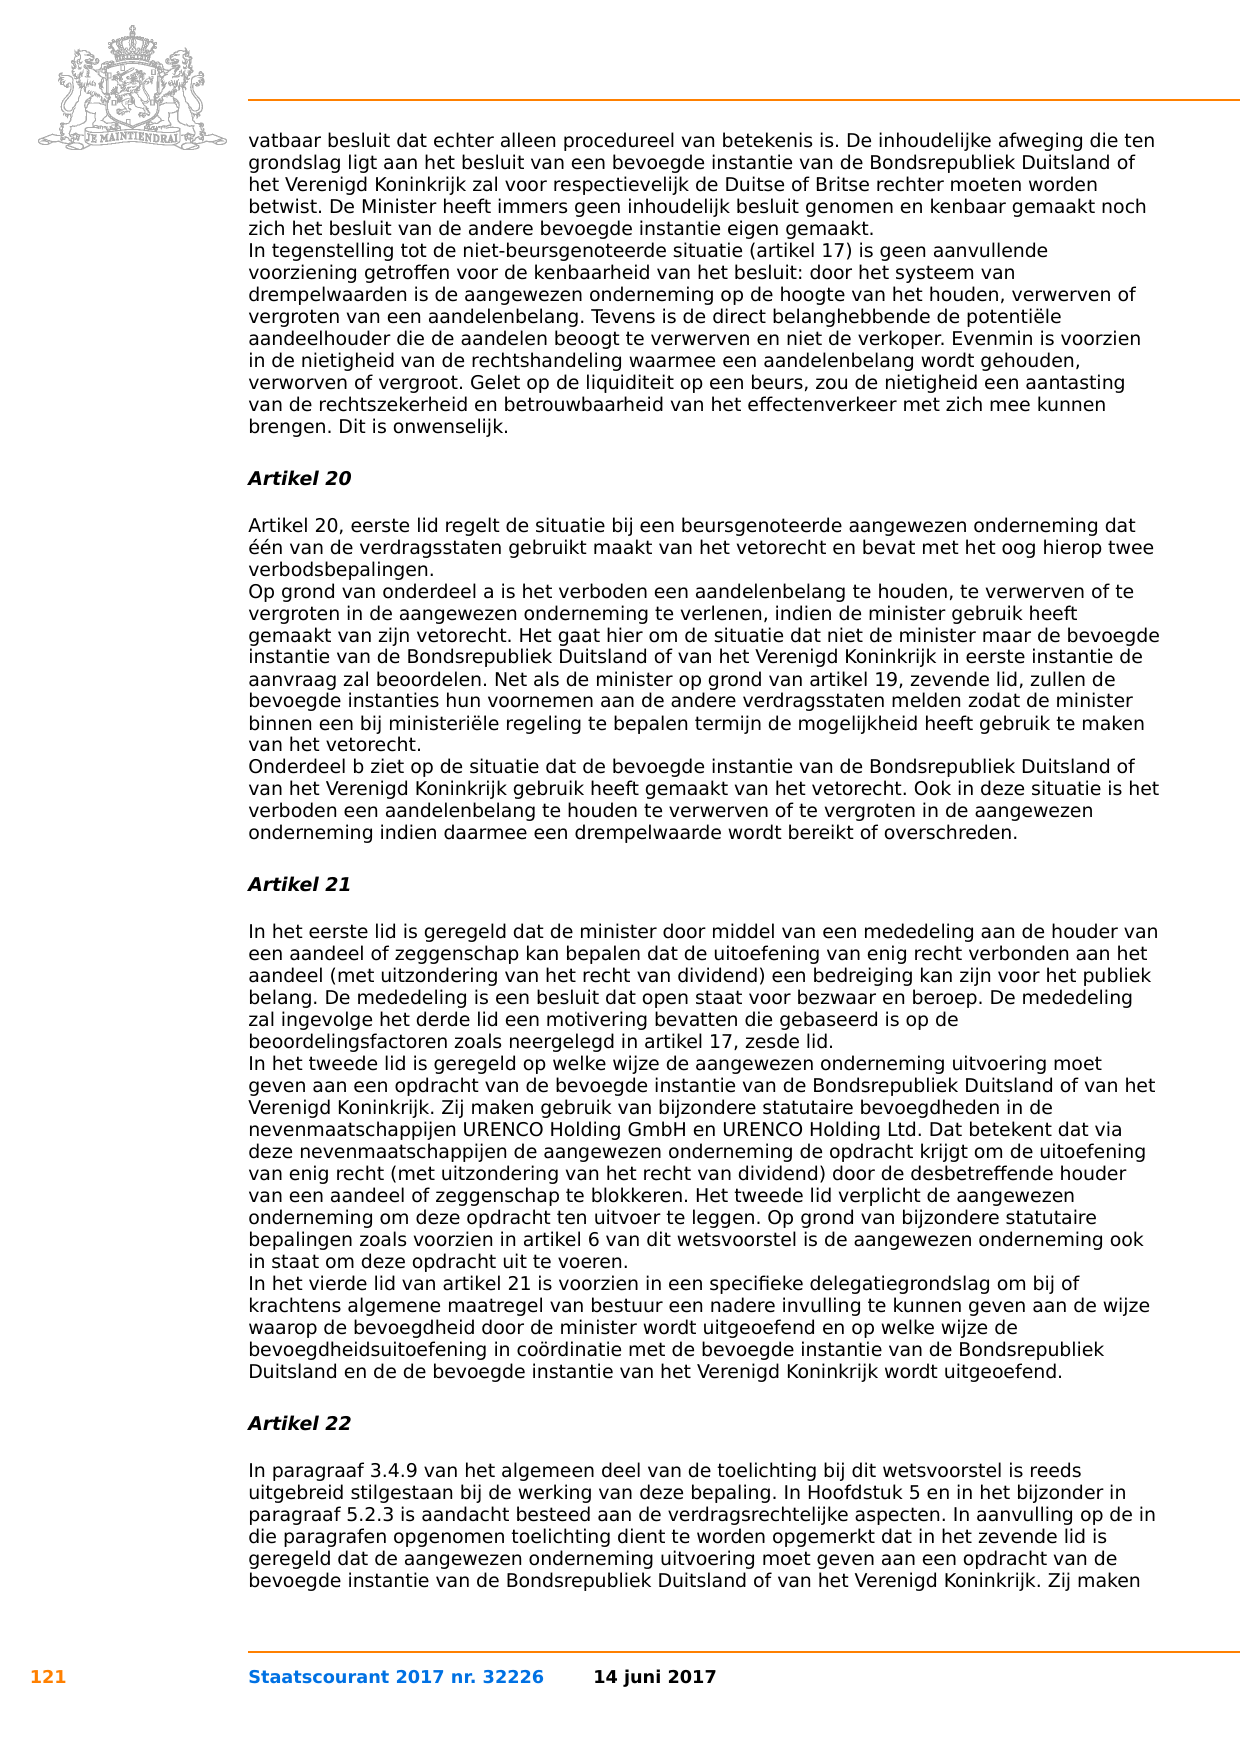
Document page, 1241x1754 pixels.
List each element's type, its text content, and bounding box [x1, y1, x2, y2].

text In paragraaf 3.4.9 van het algemeen deel van de toelichting bij dit wetsvoorstel is reeds uitgebreid stilgestaan bij de werking van deze bepaling. In Hoofdstuk 5 en in het bijzonder in paragraaf 5.2.3 is aandacht besteed aan de verdragsrechtelijke aspecten. In aanvulling op de in die paragrafen opgenomen toelichting dient te worden opgemerkt dat in het zevende lid is geregeld dat de aangewezen onderneming uitvoering moet geven aan een opdracht van de bevoegde instantie van de Bondsrepubliek Duitsland of van het Verenigd Koninkrijk. Zij maken [248, 1460, 1163, 1592]
text Artikel 20, eerste lid regelt de situatie bij een beursgenoteerde aangewezen onderneming dat één van de verdragsstaten gebruikt maakt van het vetorecht en bevat met het oog hierop twee verbodsbepalingen. [248, 514, 1163, 581]
subtitle Artikel 22 [248, 1413, 1163, 1435]
picture [38, 25, 227, 150]
text Onderdeel b ziet op de situatie dat de bevoegde instantie van de Bondsrepubliek Duitsland of van het Verenigd Koninkrijk gebruik heeft gemaakt van het vetorecht. Ook in deze situatie is het verboden een aandelenbelang te houden te verwerven of te vergroten in de aangewezen onderneming indien daarmee een drempelwaarde wordt bereikt of overschreden. [248, 756, 1163, 844]
text Op grond van onderdeel a is het verboden een aandelenbelang te houden, te verwerven of te vergroten in de aangewezen onderneming te verlenen, indien de minister gebruik heeft gemaakt van zijn vetorecht. Het gaat hier om de situatie dat niet de minister maar de bevoegde instantie van de Bondsrepubliek Duitsland of van het Verenigd Koninkrijk in eerste instantie de aanvraag zal beoordelen. Net als de minister op grond van artikel 19, zevende lid, zullen de bevoegde instanties hun voornemen aan de andere verdragsstaten melden zodat de minister binnen een bij ministeriële regeling te bepalen termijn de mogelijkheid heeft gebruik te maken van het vetorecht. [248, 581, 1163, 756]
text In tegenstelling tot de niet-beursgenoteerde situatie (artikel 17) is geen aanvullende voorziening getroffen voor de kenbaarheid van het besluit: door het systeem van drempelwaarden is de aangewezen onderneming op de hoogte van het houden, verwerven of vergroten van een aandelenbelang. Tevens is de direct belanghebbende de potentiële aandeelhouder die de aandelen beoogt te verwerven en niet de verkoper. Evenmin is voorzien in de nietigheid van de rechtshandeling waarmee een aandelenbelang wordt gehouden, verworven of vergroot. Gelet op de liquiditeit op een beurs, zou de nietigheid een aantasting van de rechtszekerheid en betrouwbaarheid van het effectenverkeer met zich mee kunnen brengen. Dit is onwenselijk. [248, 240, 1163, 438]
text In het tweede lid is geregeld op welke wijze de aangewezen onderneming uitvoering moet geven aan een opdracht van de bevoegde instantie van de Bondsrepubliek Duitsland of van het Verenigd Koninkrijk. Zij maken gebruik van bijzondere statutaire bevoegdheden in de nevenmaatschappijen URENCO Holding GmbH en URENCO Holding Ltd. Dat betekent dat via deze nevenmaatschappijen de aangewezen onderneming de opdracht krijgt om de uitoefening van enig recht (met uitzondering van het recht van dividend) door de desbetreffende houder van een aandeel of zeggenschap te blokkeren. Het tweede lid verplicht de aangewezen onderneming om deze opdracht ten uitvoer te leggen. Op grond van bijzondere statutaire bepalingen zoals voorzien in artikel 6 van dit wetsvoorstel is de aangewezen onderneming ook in staat om deze opdracht uit te voeren. [248, 1053, 1163, 1273]
subtitle Artikel 21 [248, 874, 1163, 896]
subtitle Artikel 20 [248, 468, 1163, 489]
text vatbaar besluit dat echter alleen procedureel van betekenis is. De inhoudelijke afweging die ten grondslag ligt aan het besluit van een bevoegde instantie van de Bondsrepubliek Duitsland of het Verenigd Koninkrijk zal voor respectievelijk de Duitse of Britse rechter moeten worden betwist. De Minister heeft immers geen inhoudelijk besluit genomen en kenbaar gemaakt noch zich het besluit van de andere bevoegde instantie eigen gemaakt. [248, 130, 1163, 240]
text In het eerste lid is geregeld dat de minister door middel van een mededeling aan de houder van een aandeel of zeggenschap kan bepalen dat de uitoefening van enig recht verbonden aan het aandeel (met uitzondering van het recht van dividend) een bedreiging kan zijn voor het publiek belang. De mededeling is een besluit dat open staat voor bezwaar en beroep. De mededeling zal ingevolge het derde lid een motivering bevatten die gebaseerd is op de beoordelingsfactoren zoals neergelegd in artikel 17, zesde lid. [248, 921, 1163, 1053]
text In het vierde lid van artikel 21 is voorzien in een specifieke delegatiegrondslag om bij of krachtens algemene maatregel van bestuur een nadere invulling te kunnen geven aan de wijze waarop de bevoegdheid door de minister wordt uitgeoefend en op welke wijze de bevoegdheidsuitoefening in coördinatie met de bevoegde instantie van de Bondsrepubliek Duitsland en de de bevoegde instantie van het Verenigd Koninkrijk wordt uitgeoefend. [248, 1273, 1163, 1383]
